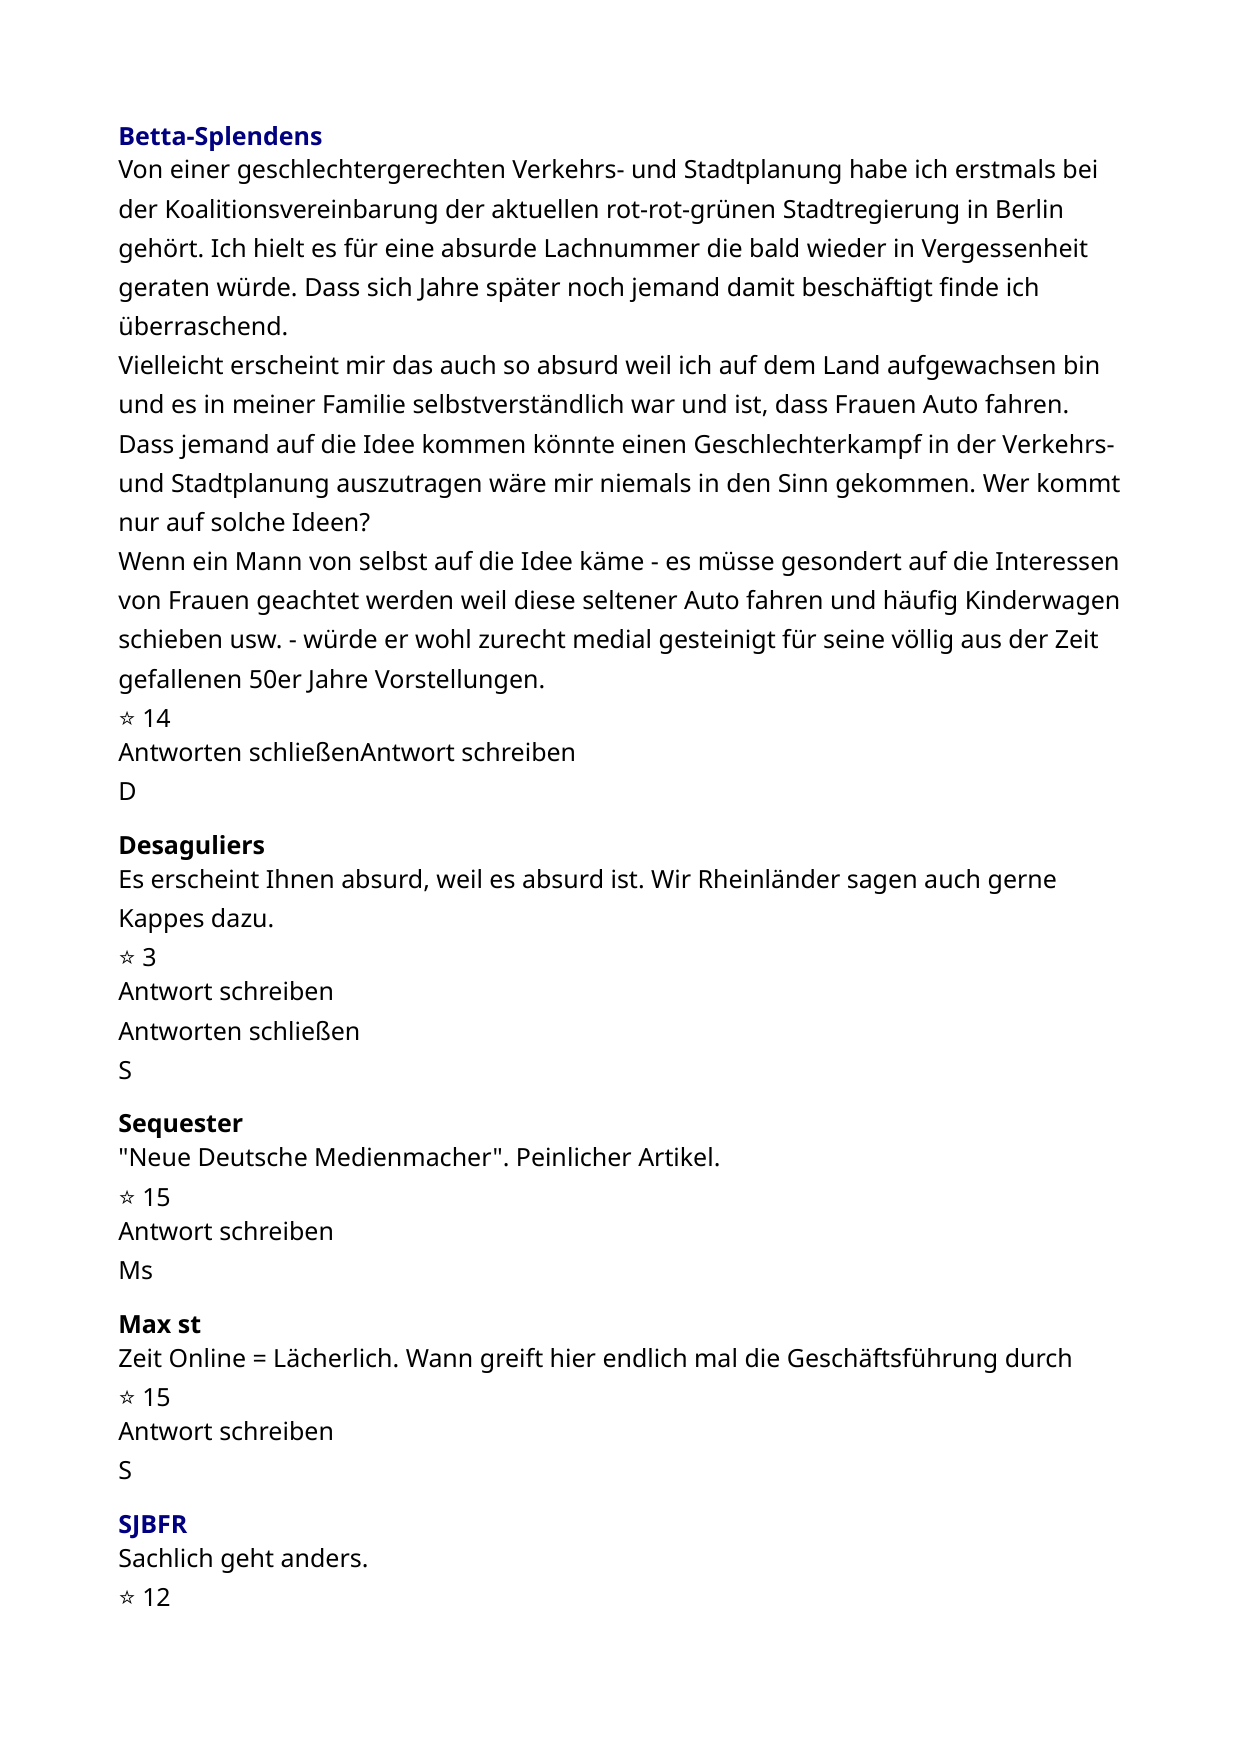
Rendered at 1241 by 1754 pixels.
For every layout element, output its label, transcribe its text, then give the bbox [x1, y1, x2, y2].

text Ms [118, 1252, 1122, 1287]
text Antworten schließenAntwort schreiben [118, 734, 1122, 769]
text Antwort schreiben [118, 1413, 1122, 1448]
subtitle Betta-Splendens [118, 118, 1122, 152]
subtitle Desaguliers [118, 827, 1122, 862]
text ⭐️ 15 [118, 1179, 1122, 1213]
text Dass jemand auf die Idee kommen könnte einen Geschlechterkampf in der Verkehrs- und Stadtplanung auszutragen wäre mir niemals in den Sinn gekommen. Wer kommt nur auf solche Ideen? [118, 426, 1122, 539]
subtitle SJBFR [118, 1506, 1122, 1541]
subtitle Sequester [118, 1106, 1122, 1140]
text Von einer geschlechtergerechten Verkehrs- und Stadtplanung habe ich erstmals bei der Koalitionsvereinbarung der aktuellen rot-rot-grünen Stadtregierung in Berlin gehört. Ich hielt es für eine absurde Lachnummer die bald wieder in Vergessenheit geraten würde. Dass sich Jahre später noch jemand damit beschäftigt finde ich überraschend. [118, 152, 1122, 343]
subtitle Max st [118, 1306, 1122, 1340]
text Es erscheint Ihnen absurd, weil es absurd ist. Wir Rheinländer sagen auch gerne Kappes dazu. [118, 862, 1122, 935]
text Sachlich geht anders. [118, 1541, 1122, 1574]
text S [118, 1052, 1122, 1086]
text Antworten schließen [118, 1013, 1122, 1047]
text ⭐️ 15 [118, 1379, 1122, 1413]
text "Neue Deutsche Medienmacher". Peinlicher Artikel. [118, 1140, 1122, 1174]
text ⭐️ 3 [118, 940, 1122, 974]
text D [118, 774, 1122, 808]
text Wenn ein Mann von selbst auf die Idee käme - es müsse gesondert auf die Interessen von Frauen geachtet werden weil diese seltener Auto fahren und häufig Kinderwagen schieben usw. - würde er wohl zurecht medial gesteinigt für seine völlig aus der Zeit gefallenen 50er Jahre Vorstellungen. [118, 544, 1122, 695]
text Antwort schreiben [118, 1213, 1122, 1247]
text Antwort schreiben [118, 974, 1122, 1008]
text ⭐️ 12 [118, 1580, 1122, 1614]
text ⭐️ 14 [118, 701, 1122, 734]
text Vielleicht erscheint mir das auch so absurd weil ich auf dem Land aufgewachsen bin und es in meiner Familie selbstverständlich war und ist, dass Frauen Auto fahren. [118, 348, 1122, 421]
text Zeit Online = Lächerlich. Wann greift hier endlich mal die Geschäftsführung durch [118, 1340, 1122, 1374]
text S [118, 1453, 1122, 1487]
